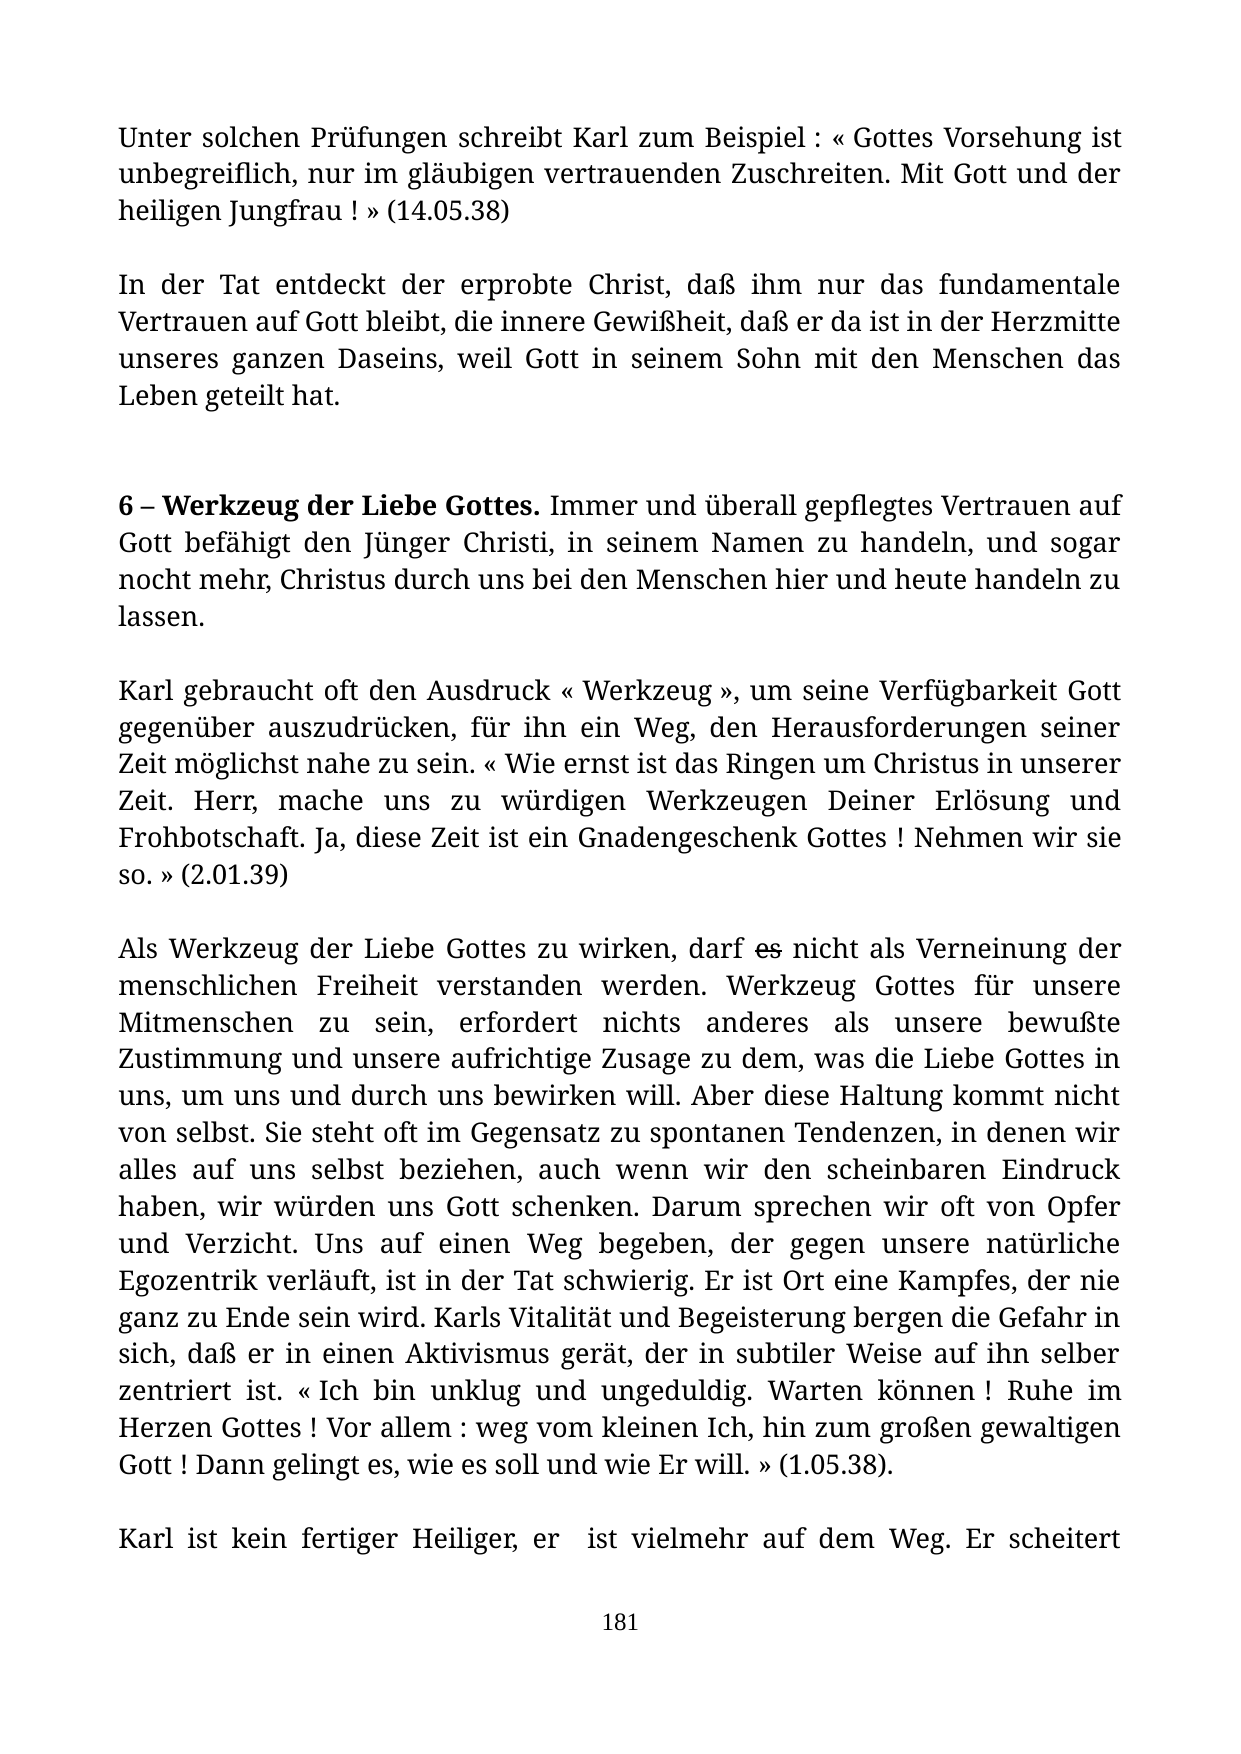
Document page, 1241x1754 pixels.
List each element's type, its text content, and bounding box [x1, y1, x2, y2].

text Karl ist kein fertiger Heiliger, er ist vielmehr auf dem Weg. Er scheitert [118, 1519, 1122, 1556]
text Unter solchen Prüfungen schreibt Karl zum Beispiel : « Gottes Vorsehung ist unbegreiflich, nur im gläubigen vertrauenden Zuschreiten. Mit Gott und der heiligen Jungfrau ! » (14.05.38) [118, 118, 1122, 229]
text Karl gebraucht oft den Ausdruck « Werkzeug », um seine Verfügbarkeit Gott gegenüber auszudrücken, für ihn ein Weg, den Herausforderungen seiner Zeit möglichst nahe zu sein. « Wie ernst ist das Ringen um Christus in unserer Zeit. Herr, mache uns zu würdigen Werkzeugen Deiner Erlösung und Frohbotschaft. Ja, diese Zeit ist ein Gnadengeschenk Gottes ! Nehmen wir sie so. » (2.01.39) [118, 671, 1122, 892]
text 6 – Werkzeug der Liebe Gottes. Immer und überall gepflegtes Vertrauen auf Gott befähigt den Jünger Christi, in seinem Namen zu handeln, und sogar nocht mehr, Christus durch uns bei den Menschen hier und heute handeln zu lassen. [118, 487, 1122, 634]
text Als Werkzeug der Liebe Gottes zu wirken, darf es nicht als Verneinung der menschlichen Freiheit verstanden werden. Werkzeug Gottes für unsere Mitmenschen zu sein, erfordert nichts anderes als unsere bewußte Zustimmung und unsere aufrichtige Zusage zu dem, was die Liebe Gottes in uns, um uns und durch uns bewirken will. Aber diese Haltung kommt nicht von selbst. Sie steht oft im Gegensatz zu spontanen Tendenzen, in denen wir alles auf uns selbst beziehen, auch wenn wir den scheinbaren Eindruck haben, wir würden uns Gott schenken. Darum sprechen wir oft von Opfer und Verzicht. Uns auf einen Weg begeben, der gegen unsere natürliche Egozentrik verläuft, ist in der Tat schwierig. Er ist Ort eine Kampfes, der nie ganz zu Ende sein wird. Karls Vitalität und Begeisterung bergen die Gefahr in sich, daß er in einen Aktivismus gerät, der in subtiler Weise auf ihn selber zentriert ist. « Ich bin unklug und ungeduldig. Warten können ! Ruhe im Herzen Gottes ! Vor allem : weg vom kleinen Ich, hin zum großen gewaltigen Gott ! Dann gelingt es, wie es soll und wie Er will. » (1.05.38). [118, 929, 1122, 1482]
text In der Tat entdeckt der erprobte Christ, daß ihm nur das fundamentale Vertrauen auf Gott bleibt, die innere Gewißheit, daß er da ist in der Herzmitte unseres ganzen Daseins, weil Gott in seinem Sohn mit den Menschen das Leben geteilt hat. [118, 266, 1122, 413]
